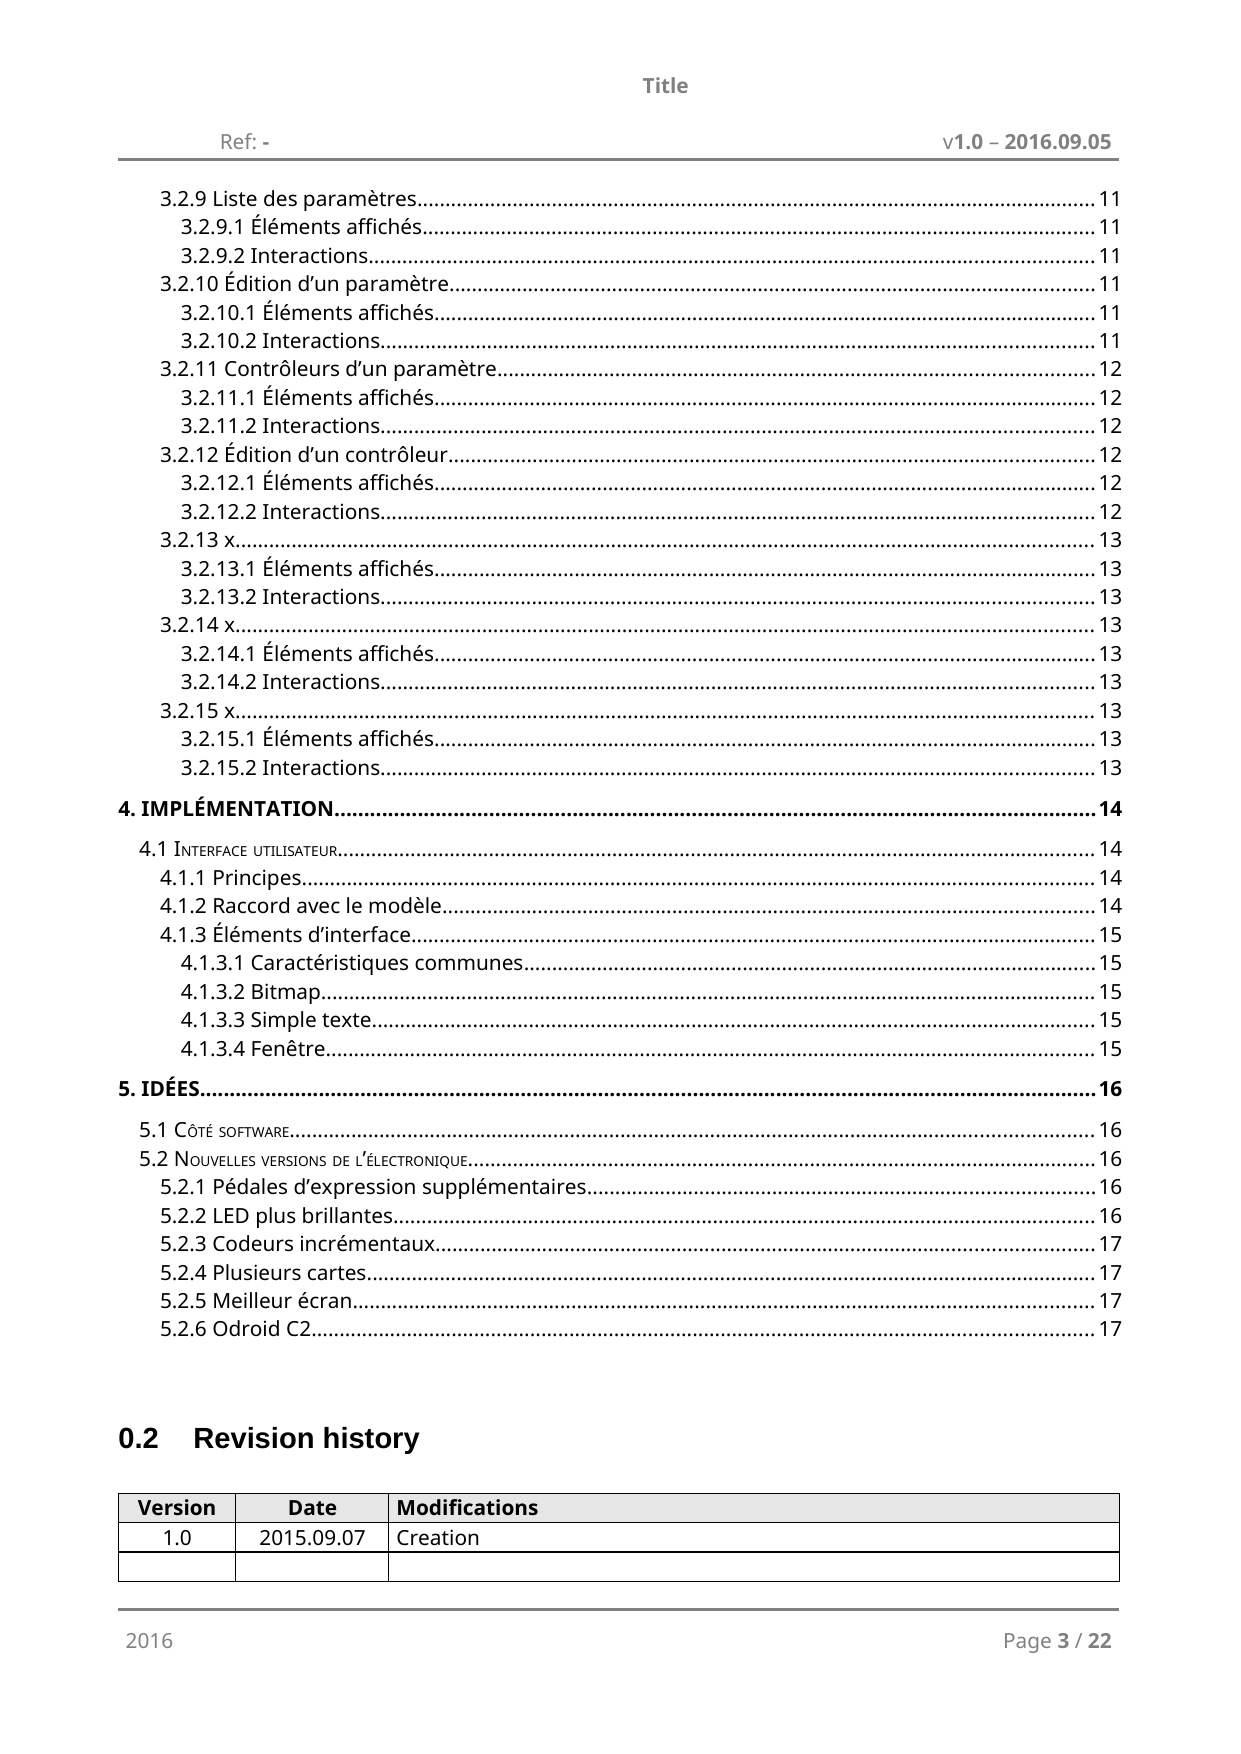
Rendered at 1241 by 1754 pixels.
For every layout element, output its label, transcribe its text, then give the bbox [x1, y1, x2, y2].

text 4. Implémentation 14 [118, 794, 1122, 822]
text 4.1 Interface utilisateur 14 [139, 834, 1122, 863]
text 3.2.13.2 Interactions 13 [181, 582, 1122, 611]
text 4.1.3.4 Fenêtre 15 [181, 1034, 1122, 1062]
text 4.1.3.2 Bitmap 15 [181, 977, 1122, 1005]
text 3.2.13.1 Éléments affichés 13 [181, 554, 1122, 582]
text 5.2.1 Pédales d’expression supplémentaires 16 [160, 1172, 1122, 1201]
table_header Date [236, 1494, 388, 1522]
table_cell [119, 1553, 235, 1581]
text 3.2.15 x 13 [160, 696, 1122, 724]
text 4.1.3.1 Caractéristiques communes 15 [181, 948, 1122, 977]
text 3.2.15.1 Éléments affichés 13 [181, 724, 1122, 753]
text 3.2.9 Liste des paramètres 11 [160, 184, 1122, 212]
text 3.2.14 x 13 [160, 611, 1122, 639]
table_header Version [119, 1494, 235, 1522]
text 3.2.9.1 Éléments affichés 11 [181, 212, 1122, 241]
subtitle Revision history [118, 1421, 1122, 1455]
table_cell 1.0 [119, 1523, 235, 1551]
text 5.2.2 LED plus brillantes 16 [160, 1201, 1122, 1229]
text 3.2.9.2 Interactions 11 [181, 241, 1122, 269]
text 5.1 Côté software 16 [139, 1116, 1122, 1144]
text 3.2.12.1 Éléments affichés 12 [181, 468, 1122, 497]
text 5.2.4 Plusieurs cartes 17 [160, 1258, 1122, 1286]
table_header Modifications [389, 1494, 1119, 1522]
text 4.1.3.3 Simple texte 15 [181, 1005, 1122, 1034]
text 3.2.14.1 Éléments affichés 13 [181, 639, 1122, 667]
text 5. Idées 16 [118, 1074, 1122, 1103]
text 3.2.11 Contrôleurs d’un paramètre 12 [160, 354, 1122, 383]
table_cell [236, 1553, 388, 1581]
text 3.2.15.2 Interactions 13 [181, 753, 1122, 781]
text 4.1.2 Raccord avec le modèle 14 [160, 891, 1122, 920]
text 4.1.1 Principes 14 [160, 863, 1122, 891]
text 5.2.6 Odroid C2 17 [160, 1314, 1122, 1343]
text 3.2.12.2 Interactions 12 [181, 497, 1122, 525]
table_cell Creation [389, 1523, 1119, 1551]
text 4.1.3 Éléments d’interface 15 [160, 920, 1122, 948]
text 3.2.11.2 Interactions 12 [181, 411, 1122, 440]
text 3.2.11.1 Éléments affichés 12 [181, 383, 1122, 411]
table_cell 2015.09.07 [236, 1523, 388, 1551]
text 3.2.10 Édition d’un paramètre 11 [160, 269, 1122, 298]
text 3.2.12 Édition d’un contrôleur 12 [160, 440, 1122, 468]
text 5.2.3 Codeurs incrémentaux 17 [160, 1229, 1122, 1258]
text 3.2.10.2 Interactions 11 [181, 326, 1122, 354]
table_cell [389, 1553, 1119, 1581]
text 3.2.13 x 13 [160, 525, 1122, 554]
text 3.2.14.2 Interactions 13 [181, 667, 1122, 696]
text 3.2.10.1 Éléments affichés 11 [181, 298, 1122, 326]
text 5.2.5 Meilleur écran 17 [160, 1286, 1122, 1314]
text 5.2 Nouvelles versions de l’électronique 16 [139, 1144, 1122, 1172]
